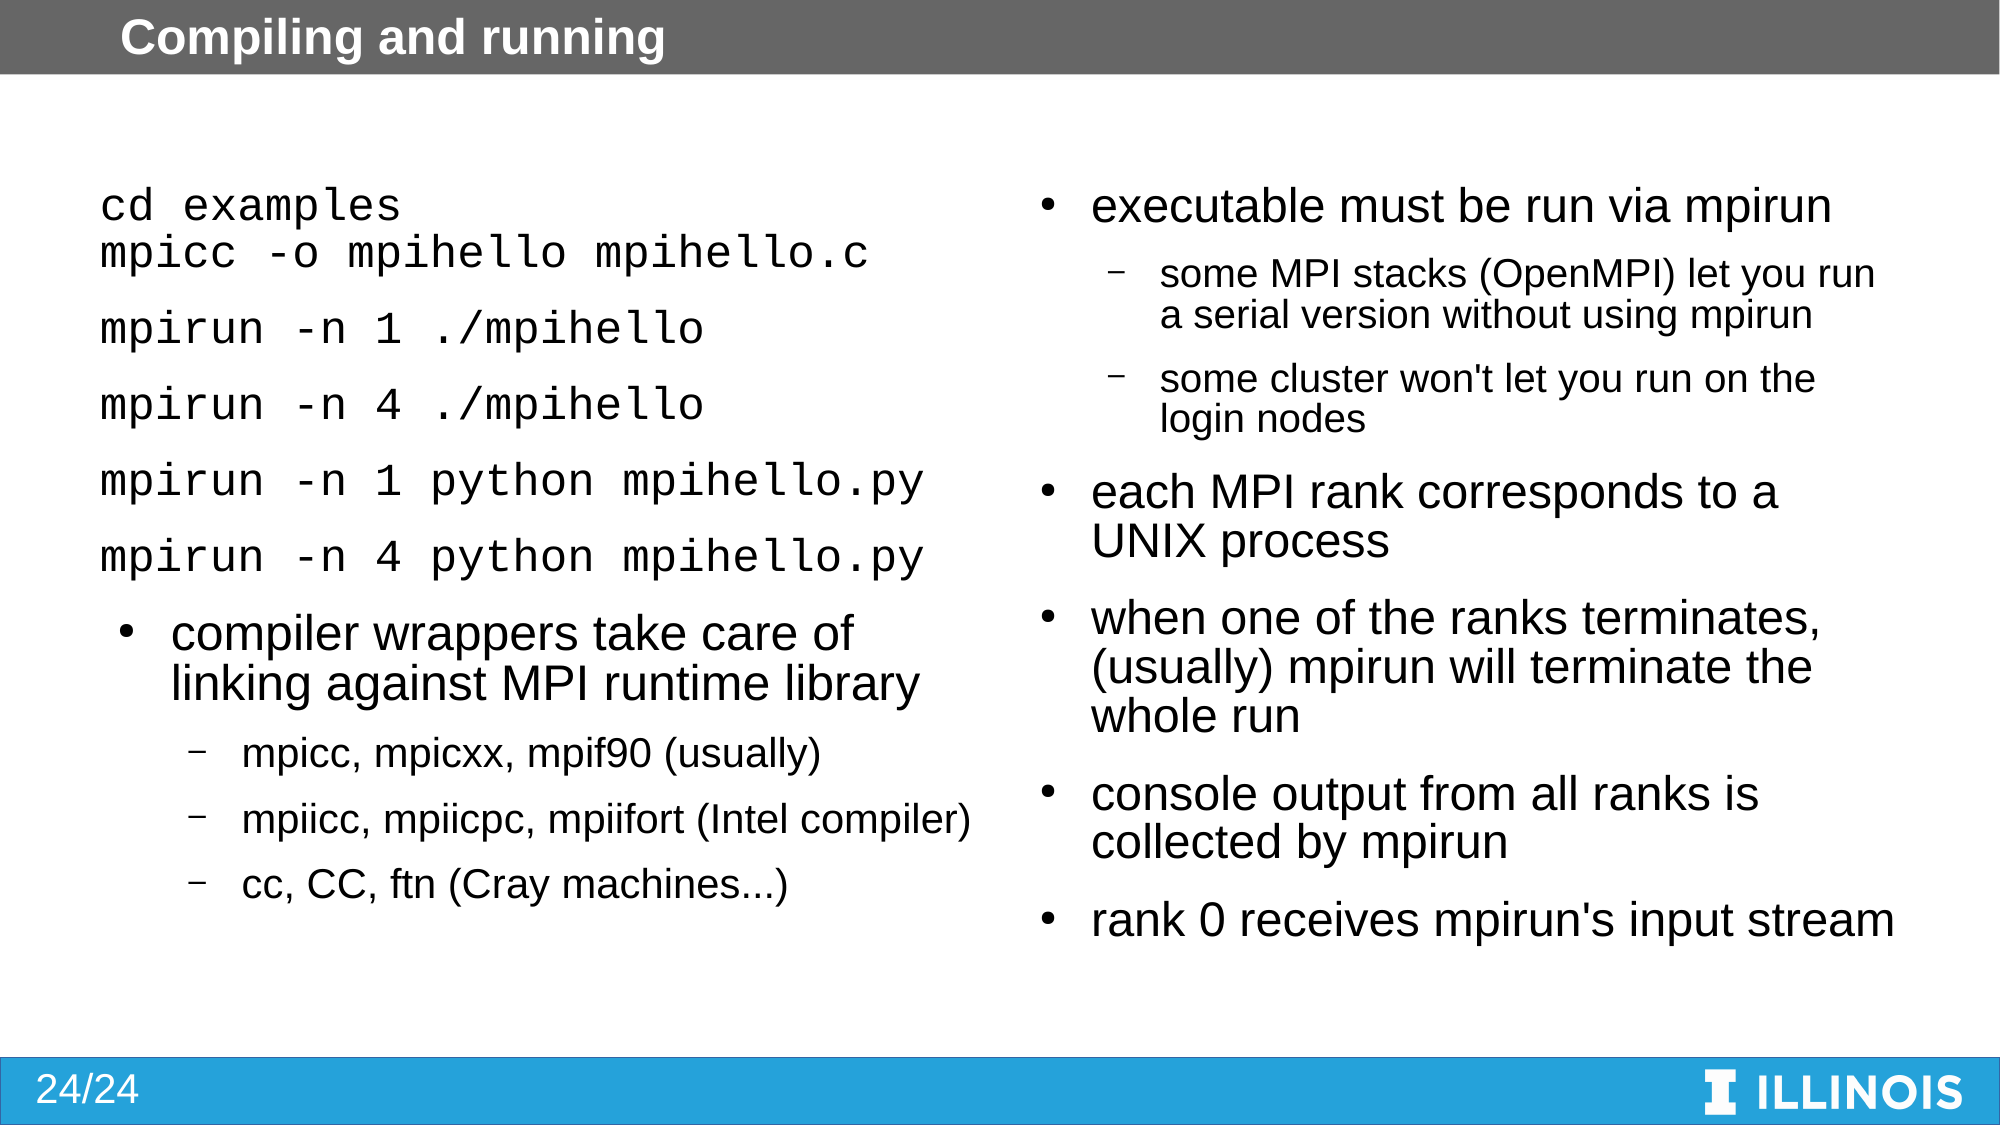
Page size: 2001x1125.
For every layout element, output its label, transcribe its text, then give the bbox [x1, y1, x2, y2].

list executable must be run via mpirun some MPI stacks (OpenMPI) let you run a serial version without using mpirun some cluster won't let you run on the login nodes each MPI rank corresponds to a UNIX process when one of the ranks terminates, (usually) mpirun will terminate the whole run console output from all ranks is collected by mpirun rank 0 receives mpirun's input stream [1022, 183, 1901, 1022]
picture [1705, 1069, 1962, 1115]
list cd examples mpicc -o mpihello mpihello.c mpirun -n 1 ./mpihello mpirun -n 4 ./mpihello mpirun -n 1 python mpihello.py mpirun -n 4 python mpihello.py compiler wrappers take care of linking against MPI runtime library mpicc, mpicxx, mpif90 (usually) mpiicc, mpiicpc, mpiifort (Intel compiler) cc, CC, ftn (Cray machines...) [99, 183, 979, 1022]
title Compiling and running [0, 0, 2000, 75]
